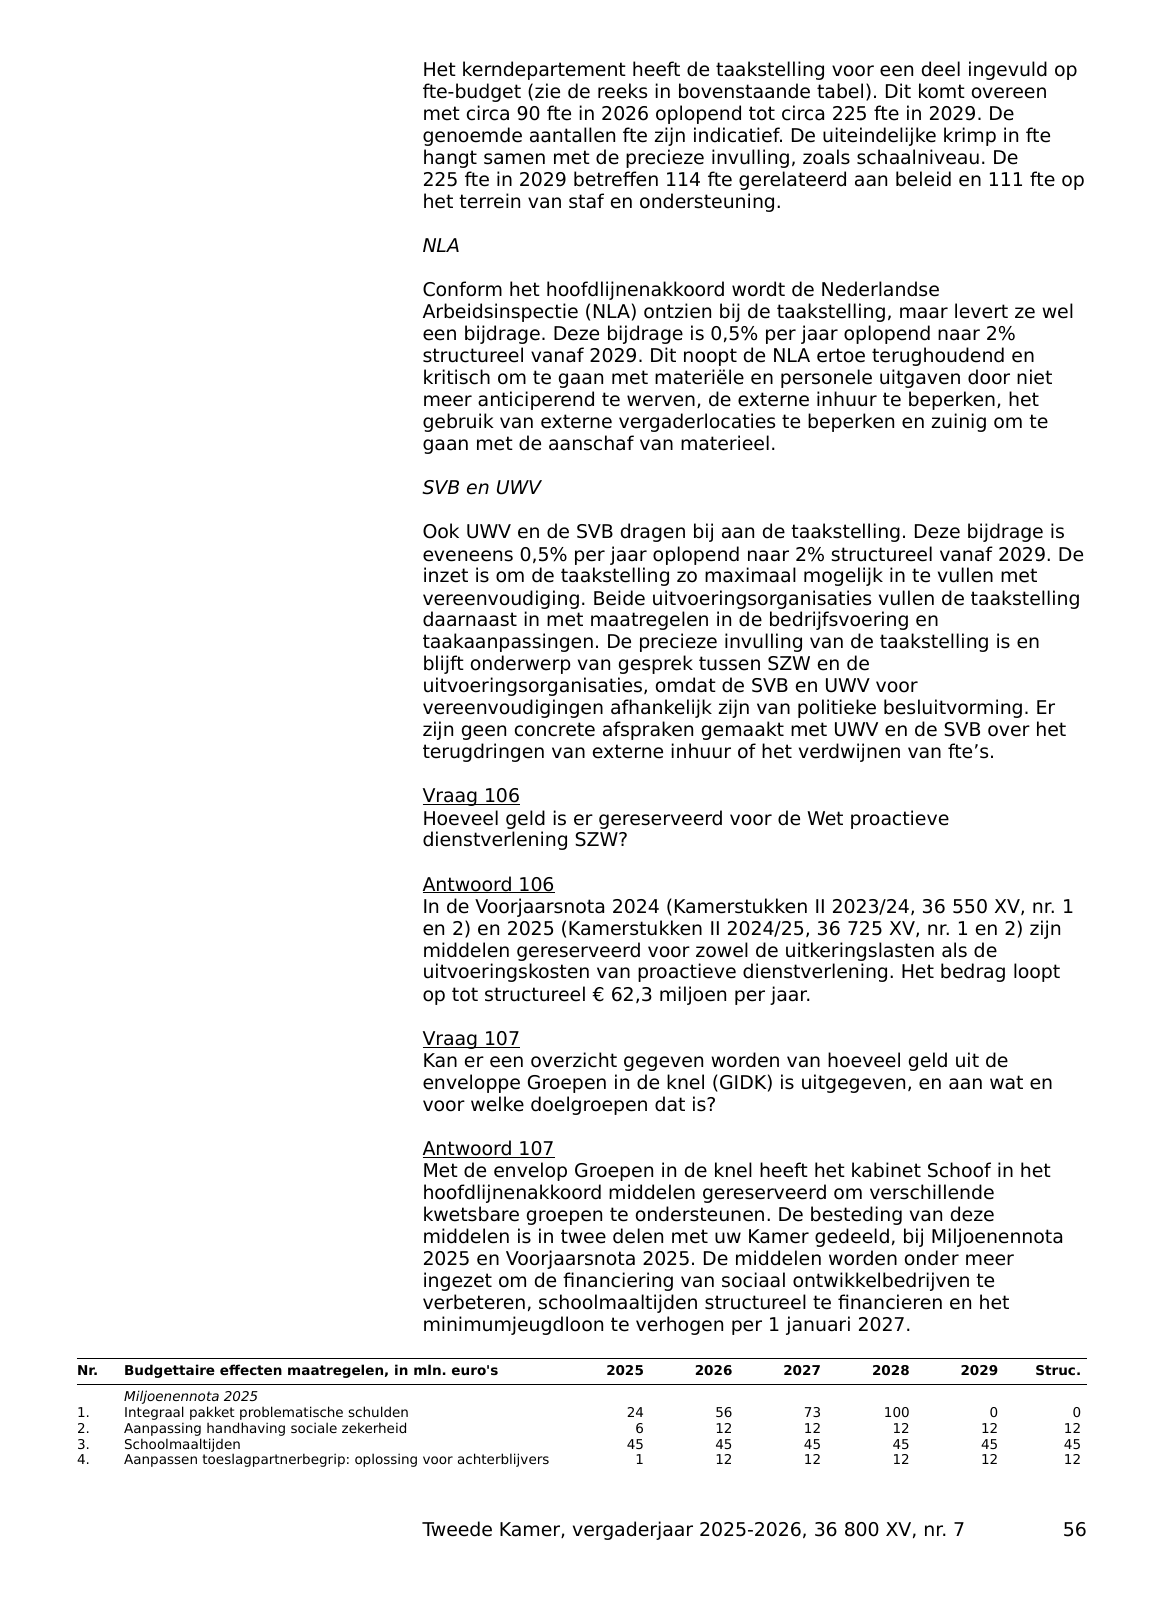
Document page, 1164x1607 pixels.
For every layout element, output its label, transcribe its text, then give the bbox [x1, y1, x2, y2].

table_header Budgettaire effecten maatregelen, in mln. euro's [118, 1359, 561, 1383]
table_cell Integraal pakket problematische schulden [118, 1405, 561, 1421]
text Ook UWV en de SVB dragen bij aan de taakstelling. Deze bijdrage is eveneens 0,5% per jaar oplopend naar 2% structureel vanaf 2029. De inzet is om de taakstelling zo maximaal mogelijk in te vullen met vereenvoudiging. Beide uitvoeringsorganisaties vullen de taakstelling daarnaast in met maatregelen in de bedrijfsvoering en taakaanpassingen. De precieze invulling van de taakstelling is en blijft onderwerp van gesprek tussen SZW en de uitvoeringsorganisaties, omdat de SVB en UWV voor vereenvoudigingen afhankelijk zijn van politieke besluitvorming. Er zijn geen concrete afspraken gemaakt met UWV en de SVB over het terugdringen van externe inhuur of het verdwijnen van fte’s. [422, 521, 1087, 763]
text Het kerndepartement heeft de taakstelling voor een deel ingevuld op fte-budget (zie de reeks in bovenstaande tabel). Dit komt overeen met circa 90 fte in 2026 oplopend tot circa 225 fte in 2029. De genoemde aantallen fte zijn indicatief. De uiteindelijke krimp in fte hangt samen met de precieze invulling, zoals schaalniveau. De 225 fte in 2029 betreffen 114 fte gerelateerd aan beleid en 111 fte op het terrein van staf en ondersteuning. [422, 59, 1087, 213]
text Antwoord 106 [422, 873, 1087, 896]
table_cell Aanpassen toeslagpartnerbegrip: oplossing voor achterblijvers [118, 1452, 561, 1468]
table_cell 100 [827, 1405, 915, 1421]
table_cell Schoolmaaltijden [118, 1436, 561, 1452]
table_cell 24 [561, 1405, 649, 1421]
text Met de envelop Groepen in de knel heeft het kabinet Schoof in het hoofdlijnenakkoord middelen gereserveerd om verschillende kwetsbare groepen te ondersteunen. De besteding van deze middelen is in twee delen met uw Kamer gedeeld, bij Miljoenennota 2025 en Voorjaarsnota 2025. De middelen worden onder meer ingezet om de financiering van sociaal ontwikkelbedrijven te verbeteren, schoolmaaltijden structureel te financieren en het minimumjeugdloon te verhogen per 1 januari 2027. [422, 1160, 1087, 1336]
table_cell 0 [1004, 1405, 1087, 1421]
subtitle SVB en UWV [422, 477, 1087, 499]
table_header Struc. [1004, 1359, 1087, 1383]
table_cell [915, 1385, 1004, 1405]
table_cell 45 [915, 1436, 1004, 1452]
text Hoeveel geld is er gereserveerd voor de Wet proactieve dienstverlening SZW? [422, 807, 1087, 851]
table_cell 12 [650, 1452, 738, 1468]
text Antwoord 107 [422, 1138, 1087, 1160]
table_cell 1 [561, 1452, 649, 1468]
text Vraag 107 [422, 1028, 1087, 1049]
table_cell 6 [561, 1421, 649, 1436]
table_cell Aanpassing handhaving sociale zekerheid [118, 1421, 561, 1436]
table_cell 12 [915, 1452, 1004, 1468]
text Conform het hoofdlijnenakkoord wordt de Nederlandse Arbeidsinspectie (NLA) ontzien bij de taakstelling, maar levert ze wel een bijdrage. Deze bijdrage is 0,5% per jaar oplopend naar 2% structureel vanaf 2029. Dit noopt de NLA ertoe terughoudend en kritisch om te gaan met materiële en personele uitgaven door niet meer anticiperend te werven, de externe inhuur te beperken, het gebruik van externe vergaderlocaties te beperken en zuinig om te gaan met de aanschaf van materieel. [422, 279, 1087, 455]
table_cell 45 [827, 1436, 915, 1452]
table_cell 1. [77, 1405, 118, 1421]
table_cell 12 [827, 1421, 915, 1436]
table_cell 3. [77, 1436, 118, 1452]
text In de Voorjaarsnota 2024 (Kamerstukken II 2023/24, 36 550 XV, nr. 1 en 2) en 2025 (Kamerstukken II 2024/25, 36 725 XV, nr. 1 en 2) zijn middelen gereserveerd voor zowel de uitkeringslasten als de uitvoeringskosten van proactieve dienstverlening. Het bedrag loopt op tot structureel € 62,3 miljoen per jaar. [422, 896, 1087, 1005]
table_cell 45 [1004, 1436, 1087, 1452]
table_cell 0 [915, 1405, 1004, 1421]
table_header 2029 [915, 1359, 1004, 1383]
table_header 2026 [650, 1359, 738, 1383]
table_cell 12 [915, 1421, 1004, 1436]
table_cell [827, 1385, 915, 1405]
table_cell Miljoenennota 2025 [118, 1385, 561, 1405]
table_cell 12 [650, 1421, 738, 1436]
table_cell 2. [77, 1421, 118, 1436]
table_header 2027 [738, 1359, 827, 1383]
table_cell [1004, 1385, 1087, 1405]
table_cell 12 [827, 1452, 915, 1468]
table_cell [77, 1385, 118, 1405]
table_cell [738, 1385, 827, 1405]
table_header 2025 [561, 1359, 649, 1383]
table_cell 12 [1004, 1452, 1087, 1468]
table_cell 45 [650, 1436, 738, 1452]
table_cell 73 [738, 1405, 827, 1421]
table_cell [561, 1385, 649, 1405]
table_cell 45 [561, 1436, 649, 1452]
table_cell 12 [738, 1421, 827, 1436]
text Kan er een overzicht gegeven worden van hoeveel geld uit de enveloppe Groepen in de knel (GIDK) is uitgegeven, en aan wat en voor welke doelgroepen dat is? [422, 1049, 1087, 1116]
table_header Nr. [77, 1359, 118, 1383]
table_header 2028 [827, 1359, 915, 1383]
table_cell 4. [77, 1452, 118, 1468]
table_cell 12 [738, 1452, 827, 1468]
subtitle NLA [422, 235, 1087, 257]
text Vraag 106 [422, 785, 1087, 807]
table_cell 12 [1004, 1421, 1087, 1436]
table_cell [650, 1385, 738, 1405]
table_cell 45 [738, 1436, 827, 1452]
table_cell 56 [650, 1405, 738, 1421]
